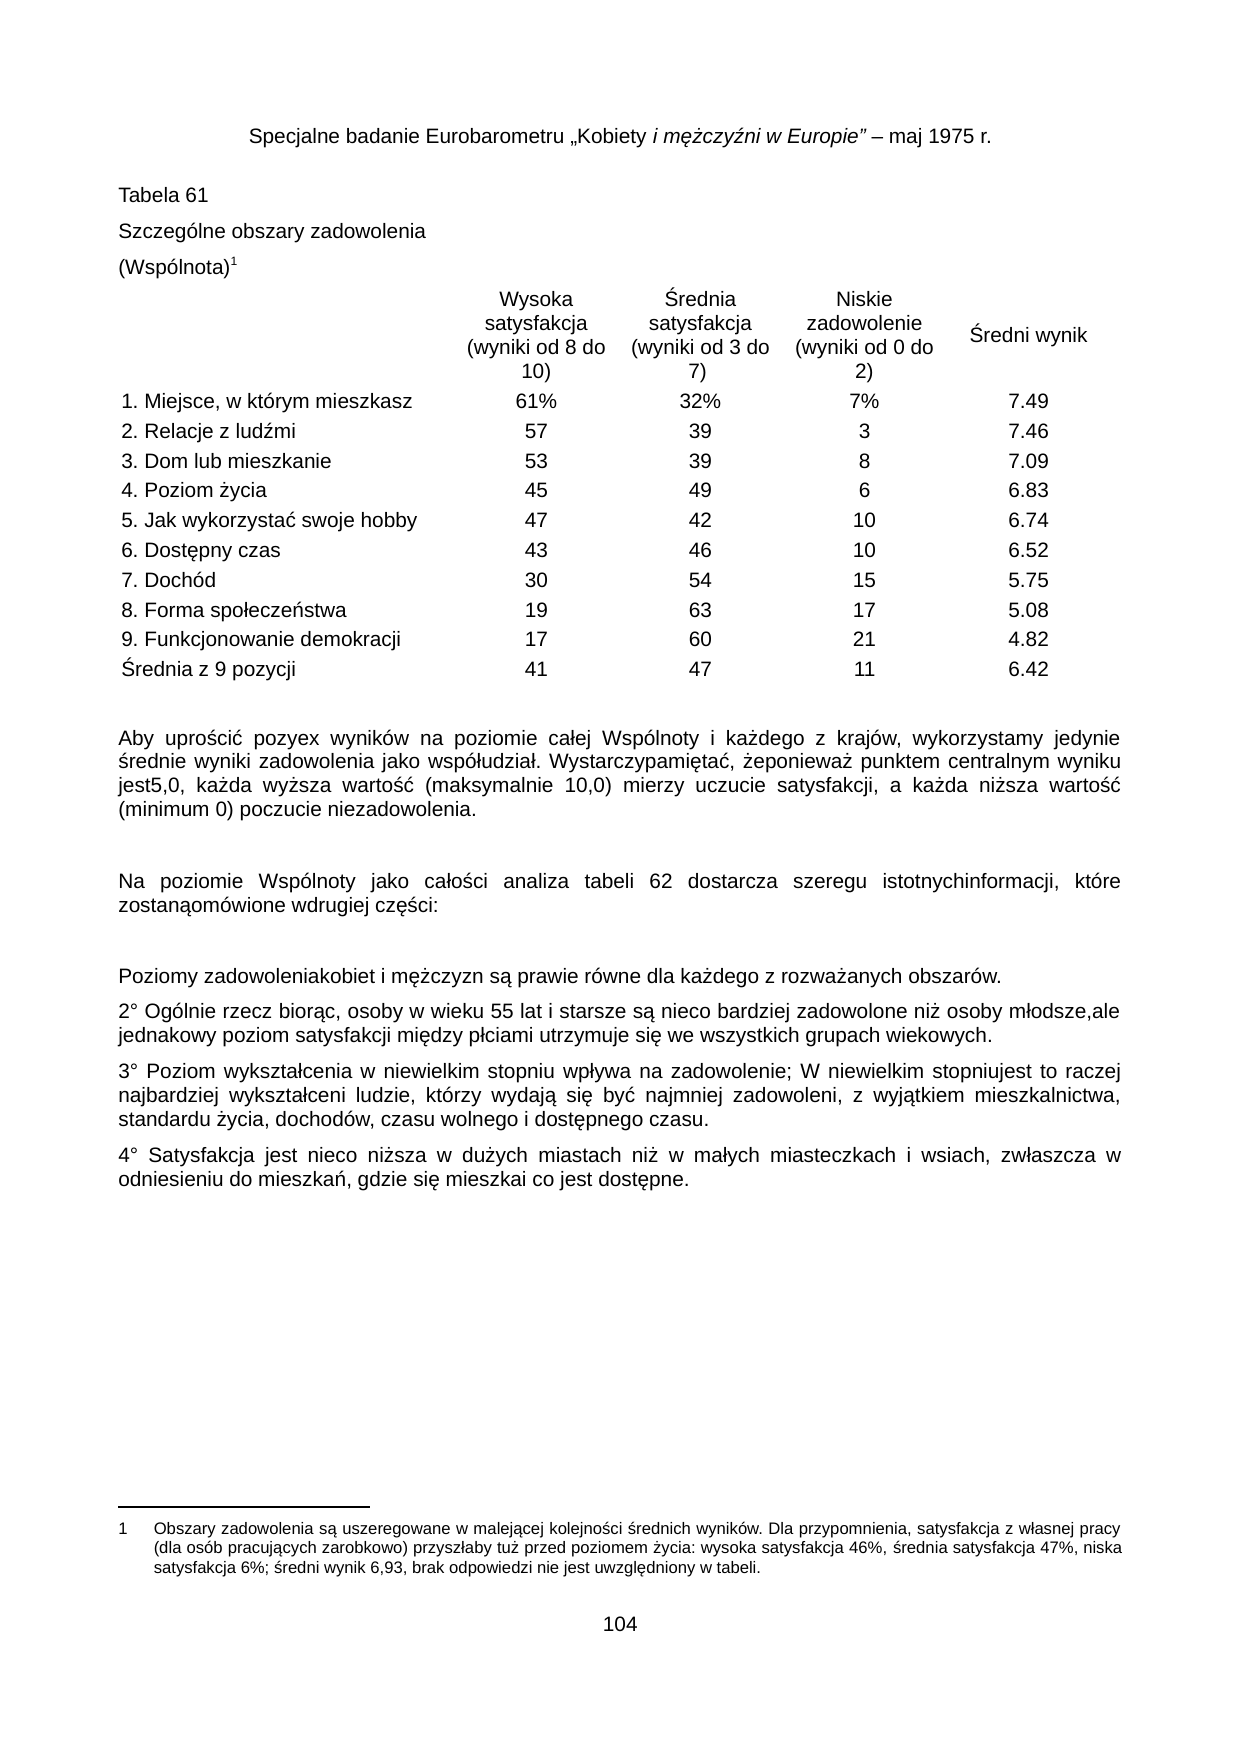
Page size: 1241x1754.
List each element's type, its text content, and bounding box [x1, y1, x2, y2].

table_cell 53 [454, 446, 618, 475]
table_cell 6,83 [946, 475, 1110, 505]
table_cell 1. Miejsce, w którym mieszkasz [118, 386, 454, 416]
text Poziomy zadowoleniakobiet i mężczyzn są prawie równe dla każdego z rozważanych obszarów. [118, 964, 1122, 988]
table_header Średnia satysfakcja (wyniki od 3 do 7) [618, 284, 782, 386]
text 2° Ogólnie rzecz biorąc, osoby w wieku 55 lat i starsze są nieco bardziej zadowolone niż osoby młodsze,ale jednakowy poziom satysfakcji między płciami utrzymuje się we wszystkich grupach wiekowych. [118, 999, 1122, 1047]
table_cell 47 [618, 654, 782, 684]
table_cell 41 [454, 654, 618, 684]
text Tabela 61 [118, 183, 1122, 207]
table_cell 9. Funkcjonowanie demokracji [118, 624, 454, 654]
table_cell 5,08 [946, 595, 1110, 624]
text (Wspólnota) [118, 254, 1122, 278]
text 3° Poziom wykształcenia w niewielkim stopniu wpływa na zadowolenie; W niewielkim stopniujest to raczej najbardziej wykształceni ludzie, którzy wydają się być najmniej zadowoleni, z wyjątkiem mieszkalnictwa, standardu życia, dochodów, czasu wolnego i dostępnego czasu. [118, 1059, 1122, 1131]
table_header [118, 284, 454, 386]
table_cell 49 [618, 475, 782, 505]
table_cell 7,46 [946, 416, 1110, 446]
table_cell 3. Dom lub mieszkanie [118, 446, 454, 475]
table_cell 39 [618, 416, 782, 446]
table_cell 8 [782, 446, 946, 475]
text 4° Satysfakcja jest nieco niższa w dużych miastach niż w małych miasteczkach i wsiach, zwłaszcza w odniesieniu do mieszkań, gdzie się mieszkai co jest dostępne. [118, 1142, 1122, 1190]
table_cell 42 [618, 505, 782, 535]
table_cell 15 [782, 565, 946, 594]
table_cell 5. Jak wykorzystać swoje hobby [118, 505, 454, 535]
table_cell 6. Dostępny czas [118, 535, 454, 565]
table_cell 4. Poziom życia [118, 475, 454, 505]
table_cell 19 [454, 595, 618, 624]
table_cell 10 [782, 535, 946, 565]
table_cell 43 [454, 535, 618, 565]
table_cell 7,09 [946, 446, 1110, 475]
table_cell 21 [782, 624, 946, 654]
table_cell 47 [454, 505, 618, 535]
table_cell 46 [618, 535, 782, 565]
table_cell Średnia z 9 pozycji [118, 654, 454, 684]
table_cell 10 [782, 505, 946, 535]
table_cell 6,42 [946, 654, 1110, 684]
table_cell 61% [454, 386, 618, 416]
table_cell 60 [618, 624, 782, 654]
table_cell 39 [618, 446, 782, 475]
table_cell 63 [618, 595, 782, 624]
table_cell 3 [782, 416, 946, 446]
table_cell 57 [454, 416, 618, 446]
table_cell 6,52 [946, 535, 1110, 565]
table_cell 6,74 [946, 505, 1110, 535]
table_header Niskie zadowolenie (wyniki od 0 do 2) [782, 284, 946, 386]
table_cell 7. Dochód [118, 565, 454, 594]
table_cell 17 [454, 624, 618, 654]
table_cell 4,82 [946, 624, 1110, 654]
table_cell 2. Relacje z ludźmi [118, 416, 454, 446]
table_cell 17 [782, 595, 946, 624]
table_cell 30 [454, 565, 618, 594]
table_cell 6 [782, 475, 946, 505]
table_cell 7,49 [946, 386, 1110, 416]
text Szczególne obszary zadowolenia [118, 219, 1122, 243]
table_cell 45 [454, 475, 618, 505]
text Obszary zadowolenia są uszeregowane w malejącej kolejności średnich wyników. Dla przypomnienia, satysfakcja z własnej pracy (dla osób pracujących zarobkowo) przyszłaby tuż przed poziomem życia: wysoka satysfakcja 46%, średnia satysfakcja 47%, niska satysfakcja 6%; średni wynik 6,93, brak odpowiedzi nie jest uwzględniony w tabeli. [118, 1519, 1122, 1577]
table_cell 11 [782, 654, 946, 684]
table_cell 8. Forma społeczeństwa [118, 595, 454, 624]
table_cell 5,75 [946, 565, 1110, 594]
table_header Średni wynik [946, 284, 1110, 386]
table_cell 32% [618, 386, 782, 416]
table_cell 7% [782, 386, 946, 416]
table_header Wysoka satysfakcja (wyniki od 8 do 10) [454, 284, 618, 386]
table_cell 54 [618, 565, 782, 594]
text Aby uprościć pozyex wyników na poziomie całej Wspólnoty i każdego z krajów, wykorzystamy jedynie średnie wyniki zadowolenia jako współudział. Wystarczypamiętać, żeponieważ punktem centralnym wyniku jest5,0, każda wyższa wartość (maksymalnie 10,0) mierzy uczucie satysfakcji, a każda niższa wartość (minimum 0) poczucie niezadowolenia. [118, 725, 1122, 821]
text Na poziomie Wspólnoty jako całości analiza tabeli 62 dostarcza szeregu istotnychinformacji, które zostanąomówione wdrugiej części: [118, 868, 1122, 916]
